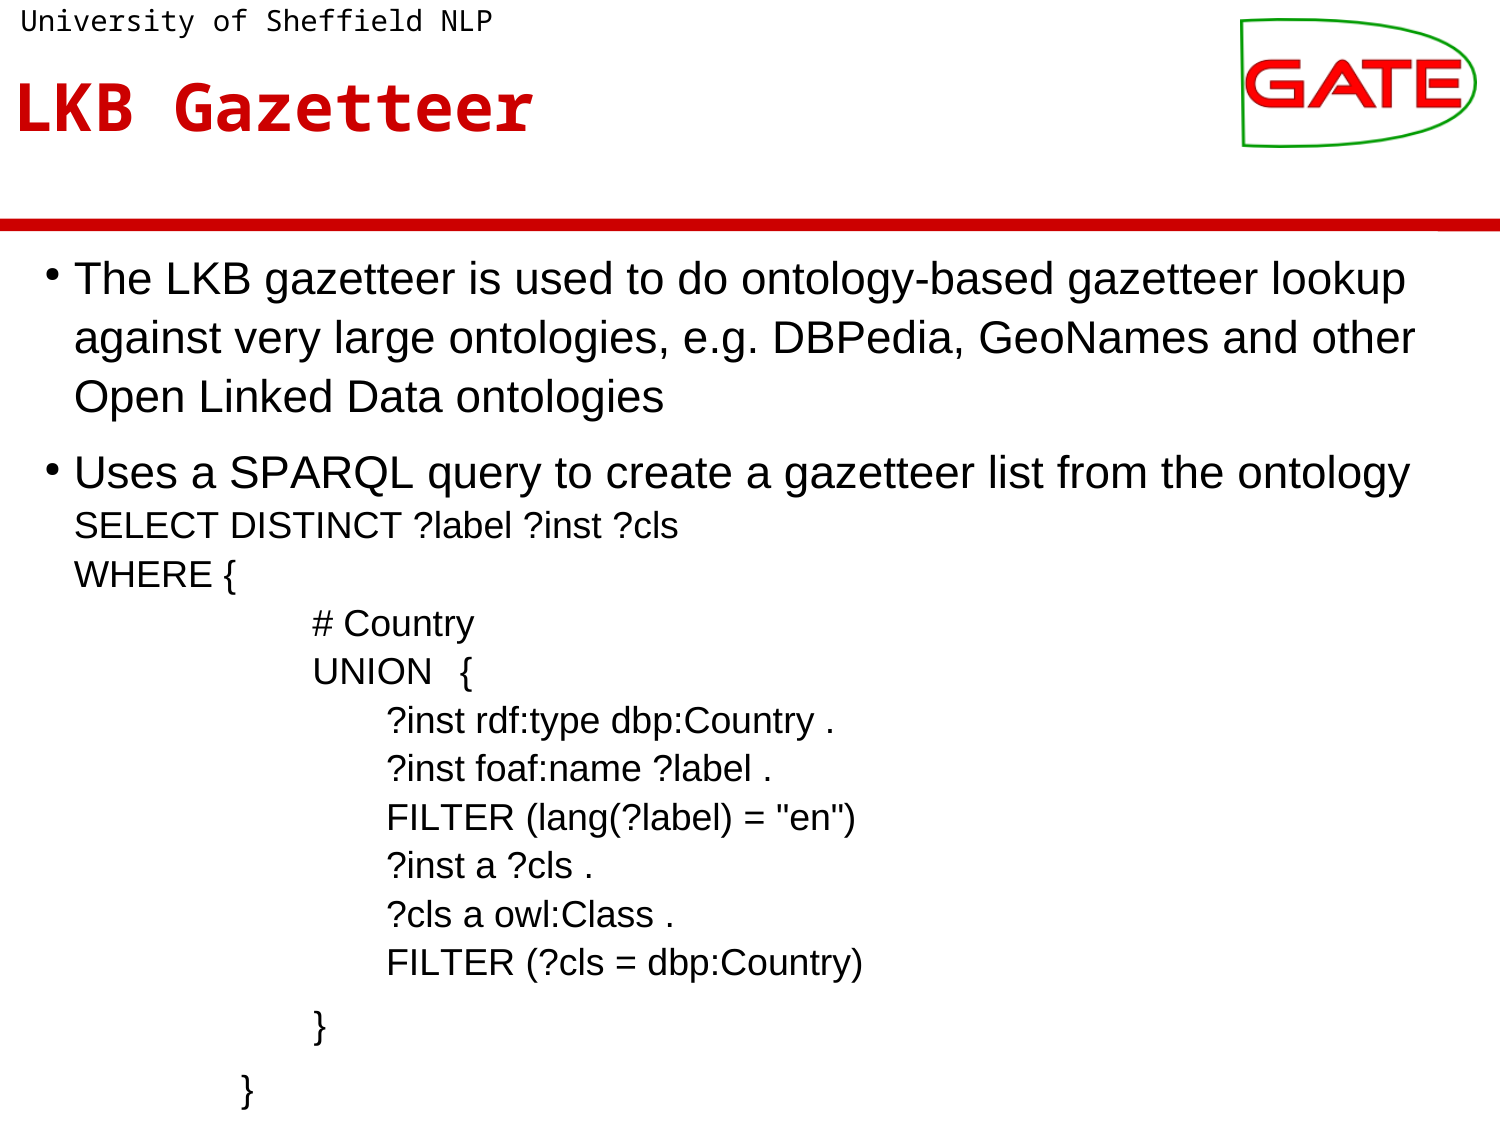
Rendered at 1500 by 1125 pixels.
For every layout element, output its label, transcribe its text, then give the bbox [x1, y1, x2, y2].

picture [1240, 18, 1477, 148]
title LKB Gazetteer [0, 11, 1239, 205]
list The LKB gazetteer is used to do ontology-based gazetteer lookup against very large ontologies, e.g. DBPedia, GeoNames and other Open Linked Data ontologies Uses a SPARQL query to create a gazetteer list from the ontology SELECT DISTINCT ?label ?inst ?cls WHERE { # Country UNION { ?inst rdf:type dbp:Country . ?inst foaf:name ?label . FILTER (lang(?label) = "en") ?inst a ?cls . ?cls a owl:Class . FILTER (?cls = dbp:Country) } } [29, 236, 1477, 1118]
